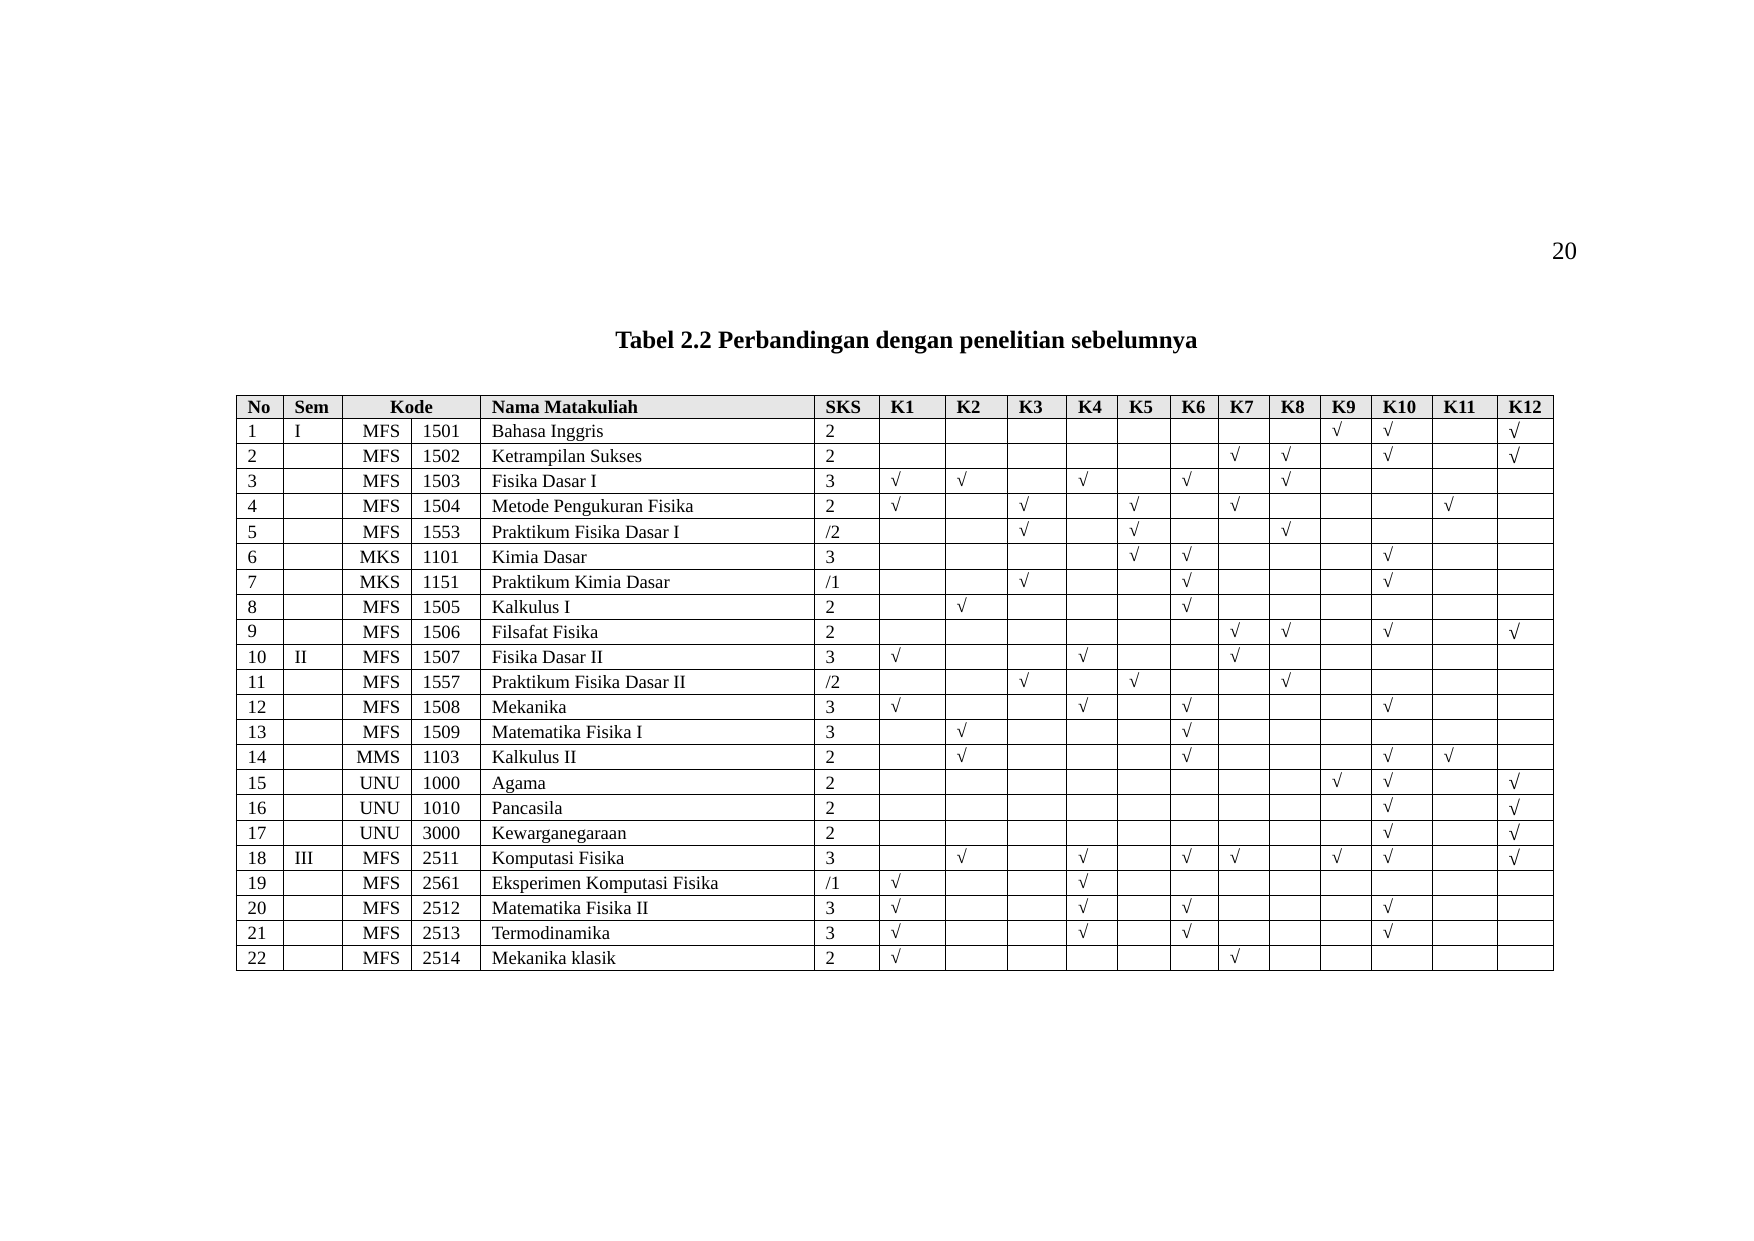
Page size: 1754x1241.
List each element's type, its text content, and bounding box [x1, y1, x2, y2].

table_cell √ [1270, 444, 1320, 468]
table_cell 20 [237, 896, 283, 920]
table_cell [1498, 519, 1553, 543]
table_cell 2 [815, 494, 879, 518]
table_cell [1498, 645, 1553, 669]
table_cell √ [1171, 595, 1218, 619]
table_cell 3 [815, 645, 879, 669]
table_cell Komputasi Fisika [481, 846, 814, 870]
table_cell √ [1498, 846, 1553, 870]
table_cell 3 [815, 544, 879, 568]
table_cell √ [1008, 494, 1066, 518]
table_cell 2 [815, 946, 879, 970]
table_cell [946, 570, 1007, 593]
table_cell [1171, 419, 1218, 443]
table_cell Mekanika [481, 695, 814, 719]
table_cell √ [1067, 645, 1117, 669]
table_cell 1505 [412, 595, 480, 619]
table_cell √ [1219, 444, 1269, 468]
table_cell √ [1372, 620, 1432, 644]
table_cell [1219, 921, 1269, 945]
table_cell 2 [815, 419, 879, 443]
table_cell [1008, 846, 1066, 870]
table_cell √ [1321, 770, 1371, 794]
table_cell √ [1372, 921, 1432, 945]
table_cell [1270, 720, 1320, 744]
table_header K1 [880, 396, 945, 418]
table_header No [237, 396, 283, 418]
table_cell [1067, 770, 1117, 794]
table_cell 3 [815, 469, 879, 493]
table_cell [284, 921, 342, 945]
table_header K3 [1008, 396, 1066, 418]
table_cell 10 [237, 645, 283, 669]
table_cell [946, 645, 1007, 669]
table_cell [1321, 720, 1371, 744]
table_cell [1270, 494, 1320, 518]
table_cell [1321, 444, 1371, 468]
table_cell [1067, 946, 1117, 970]
table_cell √ [1498, 795, 1553, 819]
table_cell [1321, 519, 1371, 543]
table_cell 1501 [412, 419, 480, 443]
table_cell [1008, 795, 1066, 819]
table_cell MFS [343, 519, 411, 543]
text Tabel 2.2 Perbandingan dengan penelitian sebelumnya [236, 325, 1577, 354]
table_cell 13 [237, 720, 283, 744]
table_cell MFS [343, 494, 411, 518]
table_cell √ [1171, 921, 1218, 945]
table_cell [1498, 670, 1553, 694]
table_cell [1321, 544, 1371, 568]
table_cell [1433, 645, 1497, 669]
table_cell [1008, 720, 1066, 744]
table_cell √ [1118, 670, 1170, 694]
table_cell 15 [237, 770, 283, 794]
table_cell [1372, 670, 1432, 694]
table_header K12 [1498, 396, 1553, 418]
table_cell 1151 [412, 570, 480, 593]
table_cell 18 [237, 846, 283, 870]
table_cell [1433, 444, 1497, 468]
table_cell √ [1118, 494, 1170, 518]
table_cell 3 [815, 695, 879, 719]
table_cell √ [1321, 846, 1371, 870]
table_cell [946, 519, 1007, 543]
table_cell Agama [481, 770, 814, 794]
table_cell [1008, 921, 1066, 945]
table_cell Fisika Dasar II [481, 645, 814, 669]
table_cell [1219, 770, 1269, 794]
table_cell [1219, 595, 1269, 619]
table_cell 3 [815, 720, 879, 744]
table_cell Ketrampilan Sukses [481, 444, 814, 468]
table_cell 1101 [412, 544, 480, 568]
table_cell [1372, 720, 1432, 744]
table_cell [946, 544, 1007, 568]
table_cell 22 [237, 946, 283, 970]
table_cell 2 [815, 745, 879, 769]
table_cell 3 [815, 896, 879, 920]
table_cell 14 [237, 745, 283, 769]
table_cell √ [880, 946, 945, 970]
table_cell [1498, 469, 1553, 493]
table_cell [1008, 544, 1066, 568]
table_cell UNU [343, 795, 411, 819]
table_cell [1118, 871, 1170, 895]
table_cell √ [880, 921, 945, 945]
table_cell [1433, 595, 1497, 619]
table_cell √ [1219, 846, 1269, 870]
table_cell [1219, 871, 1269, 895]
table_header K6 [1171, 396, 1218, 418]
table_cell [1321, 645, 1371, 669]
table_header K4 [1067, 396, 1117, 418]
table_cell [1372, 946, 1432, 970]
table_cell √ [1008, 519, 1066, 543]
table_cell [880, 745, 945, 769]
table_cell 1503 [412, 469, 480, 493]
table_cell √ [1372, 695, 1432, 719]
table_cell [1433, 871, 1497, 895]
table_cell [1321, 695, 1371, 719]
table_cell [1118, 469, 1170, 493]
table_cell √ [1372, 821, 1432, 844]
table_cell Eksperimen Komputasi Fisika [481, 871, 814, 895]
table_cell [1433, 795, 1497, 819]
table_header K5 [1118, 396, 1170, 418]
table_cell [1498, 946, 1553, 970]
table_cell [1118, 695, 1170, 719]
table_cell MFS [343, 846, 411, 870]
table_cell [1067, 444, 1117, 468]
table_cell [1008, 469, 1066, 493]
table_cell II [284, 645, 342, 669]
table_cell UNU [343, 770, 411, 794]
table_cell √ [1171, 846, 1218, 870]
table_cell [1498, 720, 1553, 744]
table_cell 1553 [412, 519, 480, 543]
table_cell [1321, 469, 1371, 493]
table_cell [1372, 519, 1432, 543]
table_cell 1557 [412, 670, 480, 694]
table_cell MKS [343, 570, 411, 593]
table_cell 1103 [412, 745, 480, 769]
table_cell √ [1008, 670, 1066, 694]
table_cell 19 [237, 871, 283, 895]
table_cell [1008, 896, 1066, 920]
table_cell 1 [237, 419, 283, 443]
table_cell [284, 469, 342, 493]
table_cell [284, 444, 342, 468]
table_cell [1008, 821, 1066, 844]
table_cell [946, 419, 1007, 443]
table_cell 4 [237, 494, 283, 518]
table_cell [284, 871, 342, 895]
table_cell [1219, 469, 1269, 493]
table_cell [1498, 921, 1553, 945]
table_cell [1171, 670, 1218, 694]
table_cell [1433, 570, 1497, 593]
table_cell Praktikum Fisika Dasar I [481, 519, 814, 543]
table_cell √ [946, 846, 1007, 870]
table_cell [1219, 695, 1269, 719]
table_cell √ [1270, 670, 1320, 694]
table_cell √ [1270, 469, 1320, 493]
table_cell [946, 821, 1007, 844]
table_cell √ [1171, 695, 1218, 719]
table_cell [1433, 670, 1497, 694]
table_cell /1 [815, 871, 879, 895]
table_cell [1067, 745, 1117, 769]
table_cell √ [1219, 494, 1269, 518]
table_header Nama Matakuliah [481, 396, 814, 418]
table_cell √ [1270, 519, 1320, 543]
table_cell [284, 795, 342, 819]
table_cell √ [1067, 871, 1117, 895]
table_cell [1008, 946, 1066, 970]
table_cell [946, 620, 1007, 644]
table_cell √ [880, 871, 945, 895]
table_cell Termodinamika [481, 921, 814, 945]
table_cell √ [1372, 444, 1432, 468]
table_cell 1508 [412, 695, 480, 719]
table_cell √ [1067, 695, 1117, 719]
table_cell √ [1171, 570, 1218, 593]
table_cell Pancasila [481, 795, 814, 819]
table_cell [1321, 821, 1371, 844]
table_cell √ [1270, 620, 1320, 644]
table_cell [1433, 720, 1497, 744]
table_cell [880, 519, 945, 543]
table_cell 2 [815, 770, 879, 794]
table_cell [880, 444, 945, 468]
table_cell [880, 419, 945, 443]
table_cell √ [1498, 821, 1553, 844]
table_cell [1219, 570, 1269, 593]
table_cell [1067, 670, 1117, 694]
table_cell UNU [343, 821, 411, 844]
table_cell /2 [815, 670, 879, 694]
table_cell MFS [343, 595, 411, 619]
table_cell [1372, 595, 1432, 619]
table_cell √ [1372, 770, 1432, 794]
table_cell √ [1372, 419, 1432, 443]
table_cell [1270, 595, 1320, 619]
table_cell 7 [237, 570, 283, 593]
table_cell [1118, 946, 1170, 970]
table_cell [284, 946, 342, 970]
table_cell √ [1372, 846, 1432, 870]
table_cell √ [1498, 620, 1553, 644]
table_cell √ [1321, 419, 1371, 443]
table_header K10 [1372, 396, 1432, 418]
table_cell [1270, 795, 1320, 819]
table_cell [1433, 896, 1497, 920]
table_cell [1171, 795, 1218, 819]
table_cell [284, 595, 342, 619]
table_cell √ [946, 720, 1007, 744]
table_cell [1270, 846, 1320, 870]
table_cell Kimia Dasar [481, 544, 814, 568]
table_cell 2 [815, 595, 879, 619]
table_cell 8 [237, 595, 283, 619]
table_cell [284, 695, 342, 719]
table_cell 21 [237, 921, 283, 945]
table_header K11 [1433, 396, 1497, 418]
table_cell [284, 620, 342, 644]
table_cell [1171, 620, 1218, 644]
table_cell MFS [343, 419, 411, 443]
table_cell [284, 670, 342, 694]
table_cell [1067, 519, 1117, 543]
table_cell [284, 519, 342, 543]
table_cell [1433, 695, 1497, 719]
table_cell [1433, 519, 1497, 543]
table_cell [1433, 821, 1497, 844]
table_cell [1118, 770, 1170, 794]
table_cell [1433, 469, 1497, 493]
table_cell Praktikum Fisika Dasar II [481, 670, 814, 694]
table_cell [1270, 645, 1320, 669]
table_cell 2513 [412, 921, 480, 945]
table_cell [880, 570, 945, 593]
table_cell √ [1171, 896, 1218, 920]
table_cell [1498, 595, 1553, 619]
table_cell [880, 770, 945, 794]
table_cell [880, 620, 945, 644]
table_cell [1219, 720, 1269, 744]
table_cell 1502 [412, 444, 480, 468]
table_cell [1008, 770, 1066, 794]
table_cell [1270, 570, 1320, 593]
table_cell [1321, 620, 1371, 644]
table_header K2 [946, 396, 1007, 418]
table_cell Metode Pengukuran Fisika [481, 494, 814, 518]
table_cell 2 [815, 444, 879, 468]
table_cell 3 [815, 921, 879, 945]
table_cell √ [1433, 494, 1497, 518]
table_cell 2512 [412, 896, 480, 920]
table_cell [946, 444, 1007, 468]
table_cell [946, 494, 1007, 518]
table_cell [284, 745, 342, 769]
table_cell [880, 720, 945, 744]
table_cell MFS [343, 720, 411, 744]
table_cell [1067, 720, 1117, 744]
table_cell [1118, 921, 1170, 945]
table_cell [1270, 770, 1320, 794]
table_cell [1321, 494, 1371, 518]
table_cell [880, 846, 945, 870]
table_cell √ [1219, 946, 1269, 970]
table_cell [1118, 720, 1170, 744]
table_cell [1433, 620, 1497, 644]
table_cell [1171, 770, 1218, 794]
table_cell [946, 871, 1007, 895]
table_cell [1008, 745, 1066, 769]
table_cell [1219, 670, 1269, 694]
table_cell √ [880, 494, 945, 518]
table_cell 1504 [412, 494, 480, 518]
table_cell [1270, 921, 1320, 945]
table_cell √ [1433, 745, 1497, 769]
table_cell Kalkulus I [481, 595, 814, 619]
table_cell [1372, 871, 1432, 895]
table_cell 6 [237, 544, 283, 568]
table_cell √ [1171, 544, 1218, 568]
table_cell √ [1171, 469, 1218, 493]
table_cell [1433, 419, 1497, 443]
table_cell 1506 [412, 620, 480, 644]
table_cell [1433, 946, 1497, 970]
table_cell √ [1498, 444, 1553, 468]
table_cell [880, 544, 945, 568]
table_cell [1067, 570, 1117, 593]
table_cell 2 [815, 620, 879, 644]
table_cell [1067, 795, 1117, 819]
table_cell [1118, 620, 1170, 644]
table_header Kode [343, 396, 480, 418]
table_cell [1171, 494, 1218, 518]
table_cell MFS [343, 469, 411, 493]
table_cell √ [1219, 620, 1269, 644]
table_cell 1010 [412, 795, 480, 819]
table_cell [1498, 871, 1553, 895]
table_cell [1498, 745, 1553, 769]
table_cell √ [1067, 846, 1117, 870]
table_cell [1171, 946, 1218, 970]
table_cell [880, 795, 945, 819]
table_cell [1118, 745, 1170, 769]
table_cell Kalkulus II [481, 745, 814, 769]
table_cell [1270, 419, 1320, 443]
table_cell [1321, 896, 1371, 920]
table_cell [1008, 871, 1066, 895]
table_cell √ [946, 595, 1007, 619]
table_cell [1219, 544, 1269, 568]
table_cell √ [1067, 469, 1117, 493]
table_cell √ [1372, 795, 1432, 819]
table_cell /2 [815, 519, 879, 543]
table_cell [1118, 645, 1170, 669]
table_cell 2514 [412, 946, 480, 970]
table_cell I [284, 419, 342, 443]
table_cell [1118, 821, 1170, 844]
table_cell [1067, 620, 1117, 644]
table_cell [284, 544, 342, 568]
table_cell [1321, 795, 1371, 819]
table_cell Matematika Fisika II [481, 896, 814, 920]
table_cell [1171, 519, 1218, 543]
table_cell [1321, 570, 1371, 593]
table_cell [1171, 871, 1218, 895]
table_cell Filsafat Fisika [481, 620, 814, 644]
table_cell MFS [343, 444, 411, 468]
table_cell MFS [343, 670, 411, 694]
table_cell [1321, 670, 1371, 694]
table_cell 1509 [412, 720, 480, 744]
table_cell [1008, 620, 1066, 644]
table_header Sem [284, 396, 342, 418]
table_cell Bahasa Inggris [481, 419, 814, 443]
table_cell √ [880, 645, 945, 669]
table_cell MFS [343, 871, 411, 895]
table_cell [1321, 745, 1371, 769]
table_cell [1008, 595, 1066, 619]
table_cell Mekanika klasik [481, 946, 814, 970]
table_cell √ [1067, 896, 1117, 920]
table_cell √ [1171, 720, 1218, 744]
table_cell √ [1219, 645, 1269, 669]
table_cell [1321, 946, 1371, 970]
table_cell MMS [343, 745, 411, 769]
table_cell √ [1118, 519, 1170, 543]
table_cell MFS [343, 645, 411, 669]
table_cell √ [1372, 570, 1432, 593]
table_cell [1008, 645, 1066, 669]
table_cell [1270, 871, 1320, 895]
table_cell √ [880, 469, 945, 493]
table_cell [946, 795, 1007, 819]
table_cell [1433, 921, 1497, 945]
table_cell 3 [815, 846, 879, 870]
table_cell MFS [343, 946, 411, 970]
table_cell [1433, 544, 1497, 568]
table_cell [1219, 896, 1269, 920]
table_cell [880, 821, 945, 844]
table_cell [1321, 595, 1371, 619]
table_cell √ [1372, 896, 1432, 920]
table_cell [1171, 444, 1218, 468]
table_cell √ [1372, 745, 1432, 769]
table_cell 9 [237, 620, 283, 644]
table_cell [284, 720, 342, 744]
table_cell √ [946, 469, 1007, 493]
table_cell [1433, 770, 1497, 794]
table_cell 1507 [412, 645, 480, 669]
table_cell [1008, 444, 1066, 468]
table_cell √ [1008, 570, 1066, 593]
table_header K9 [1321, 396, 1371, 418]
table_cell [1372, 645, 1432, 669]
table_cell 12 [237, 695, 283, 719]
table_cell [1498, 544, 1553, 568]
table_cell [946, 670, 1007, 694]
table_cell [1118, 795, 1170, 819]
table_header SKS [815, 396, 879, 418]
table_cell [1219, 795, 1269, 819]
table_cell [946, 695, 1007, 719]
table_cell √ [880, 896, 945, 920]
table_cell 2 [237, 444, 283, 468]
table_cell Praktikum Kimia Dasar [481, 570, 814, 593]
table_cell MFS [343, 896, 411, 920]
table_cell [284, 570, 342, 593]
table_cell [880, 670, 945, 694]
table_cell 2561 [412, 871, 480, 895]
table_cell 3 [237, 469, 283, 493]
table_cell [1118, 444, 1170, 468]
table_cell √ [946, 745, 1007, 769]
table_cell [1498, 494, 1553, 518]
table_cell Matematika Fisika I [481, 720, 814, 744]
table_cell √ [1118, 544, 1170, 568]
table_cell [946, 770, 1007, 794]
table_cell Kewarganegaraan [481, 821, 814, 844]
table_cell 2 [815, 821, 879, 844]
table_cell 3000 [412, 821, 480, 844]
table_cell [1118, 846, 1170, 870]
table_cell [1270, 821, 1320, 844]
table_cell [1321, 921, 1371, 945]
table_cell III [284, 846, 342, 870]
table_cell 17 [237, 821, 283, 844]
table_cell [1171, 645, 1218, 669]
table_cell /1 [815, 570, 879, 593]
table_cell [1270, 946, 1320, 970]
table_cell √ [1498, 770, 1553, 794]
table_cell [1498, 695, 1553, 719]
table_cell [1067, 419, 1117, 443]
table_cell [1433, 846, 1497, 870]
table_cell 2 [815, 795, 879, 819]
table_cell √ [1498, 419, 1553, 443]
table_cell √ [880, 695, 945, 719]
table_cell 2511 [412, 846, 480, 870]
table_cell 11 [237, 670, 283, 694]
table_cell [1008, 419, 1066, 443]
table_cell √ [1171, 745, 1218, 769]
table_cell [1118, 570, 1170, 593]
table_cell [1219, 745, 1269, 769]
table_cell [1219, 821, 1269, 844]
table_cell [1219, 519, 1269, 543]
table_cell √ [1067, 921, 1117, 945]
table_cell [1321, 871, 1371, 895]
table_cell [1067, 544, 1117, 568]
table_cell [1118, 419, 1170, 443]
table_cell 5 [237, 519, 283, 543]
table_cell [1372, 494, 1432, 518]
table_cell [946, 896, 1007, 920]
table_cell [1270, 695, 1320, 719]
table_cell 1000 [412, 770, 480, 794]
table_cell MFS [343, 921, 411, 945]
table_cell [284, 821, 342, 844]
table_cell [1171, 821, 1218, 844]
table_cell [1118, 595, 1170, 619]
table_cell [1067, 821, 1117, 844]
table_cell [1067, 494, 1117, 518]
table_header K7 [1219, 396, 1269, 418]
table_cell [284, 896, 342, 920]
table_cell [1270, 896, 1320, 920]
table_cell MKS [343, 544, 411, 568]
table_cell [1270, 745, 1320, 769]
table_cell [1008, 695, 1066, 719]
table_cell [946, 946, 1007, 970]
table_cell 16 [237, 795, 283, 819]
table_cell [1219, 419, 1269, 443]
table_cell [946, 921, 1007, 945]
table_cell [1067, 595, 1117, 619]
table_cell [284, 494, 342, 518]
table_cell [1118, 896, 1170, 920]
table_cell [1270, 544, 1320, 568]
table_cell [880, 595, 945, 619]
table_cell [1372, 469, 1432, 493]
table_cell [1498, 896, 1553, 920]
table_cell MFS [343, 620, 411, 644]
table_cell Fisika Dasar I [481, 469, 814, 493]
table_cell MFS [343, 695, 411, 719]
table_cell √ [1372, 544, 1432, 568]
table_cell [1498, 570, 1553, 593]
table_cell [284, 770, 342, 794]
table_header K8 [1270, 396, 1320, 418]
